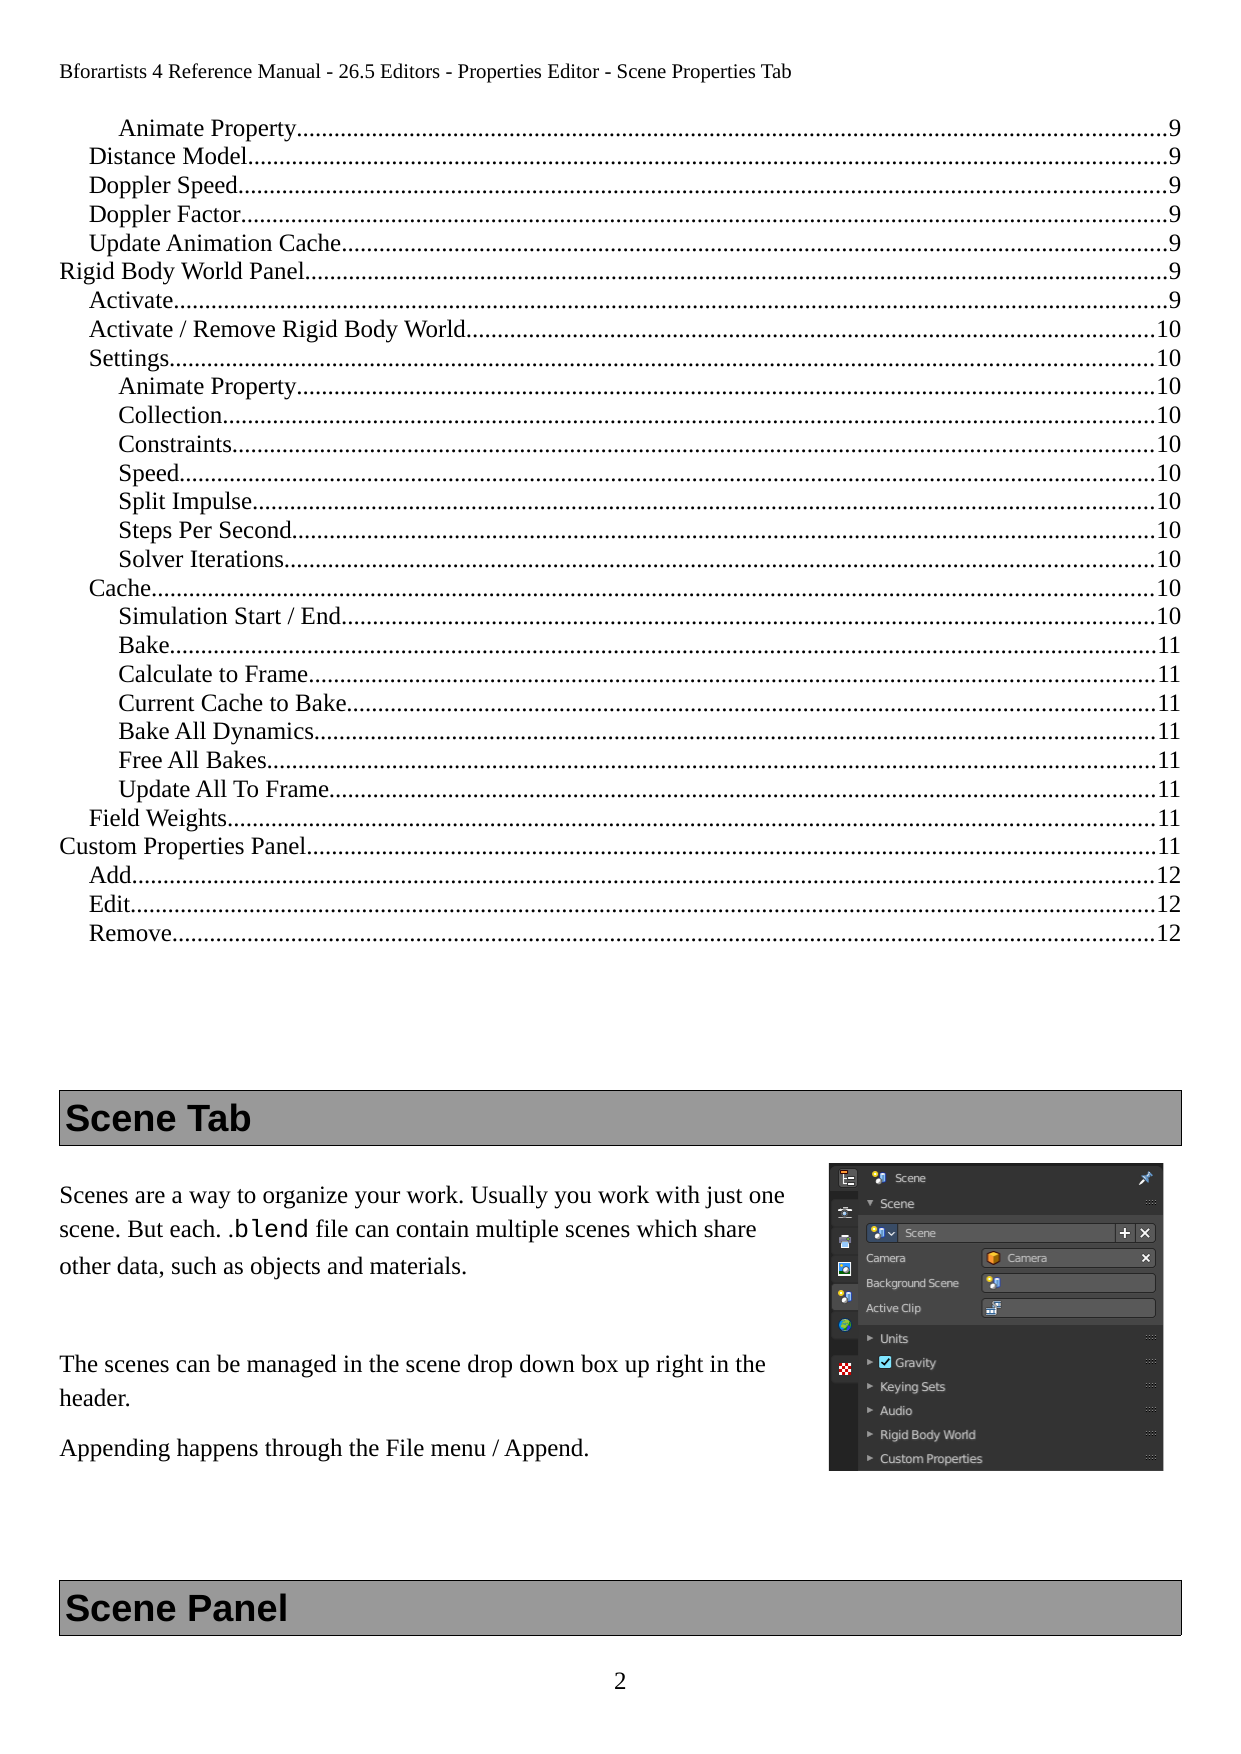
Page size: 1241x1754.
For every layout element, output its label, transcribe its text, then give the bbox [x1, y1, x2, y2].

text Cache 10 [88, 573, 1181, 601]
text Scenes are a way to organize your work. Usually you work with just one scene. But each. .blend file can contain multiple scenes which share other data, such as objects and materials. [59, 1180, 828, 1280]
text Speed 10 [118, 458, 1181, 486]
text Doppler Factor 9 [88, 199, 1181, 228]
text Update Animation Cache 9 [88, 228, 1181, 256]
text Field Weights 11 [88, 803, 1181, 831]
text Constraints 10 [118, 429, 1181, 458]
text Calculate to Frame 11 [118, 659, 1181, 688]
text Edit 12 [88, 889, 1181, 918]
text Activate 9 [88, 285, 1181, 314]
text The scenes can be managed in the scene drop down box up right in the header. [59, 1349, 828, 1412]
picture [828, 1163, 1164, 1471]
text Appending happens through the File menu / Append. [59, 1433, 828, 1461]
text Bake 11 [118, 630, 1181, 659]
text Custom Properties Panel 11 [59, 831, 1181, 860]
text Doppler Speed 9 [88, 170, 1181, 199]
text Activate / Remove Rigid Body World 10 [88, 314, 1181, 343]
text Animate Property 10 [118, 371, 1181, 400]
text Free All Bakes 11 [118, 745, 1181, 774]
text Simulation Start / End 10 [118, 601, 1181, 630]
text Update All To Frame 11 [118, 774, 1181, 803]
text Settings 10 [88, 343, 1181, 371]
text Steps Per Second 10 [118, 515, 1181, 544]
text Distance Model 9 [88, 141, 1181, 170]
text Animate Property 9 [118, 113, 1181, 141]
text Bake All Dynamics 11 [118, 716, 1181, 745]
text Collection 10 [118, 400, 1181, 429]
table_header Scene Panel [60, 1581, 1181, 1635]
text Current Cache to Bake 11 [118, 688, 1181, 716]
text Remove 12 [88, 918, 1181, 946]
text Split Impulse 10 [118, 486, 1181, 515]
table_header Scene Tab [60, 1091, 1181, 1145]
text Solver Iterations 10 [118, 544, 1181, 573]
text Rigid Body World Panel 9 [59, 256, 1181, 285]
text Add 12 [88, 860, 1181, 889]
